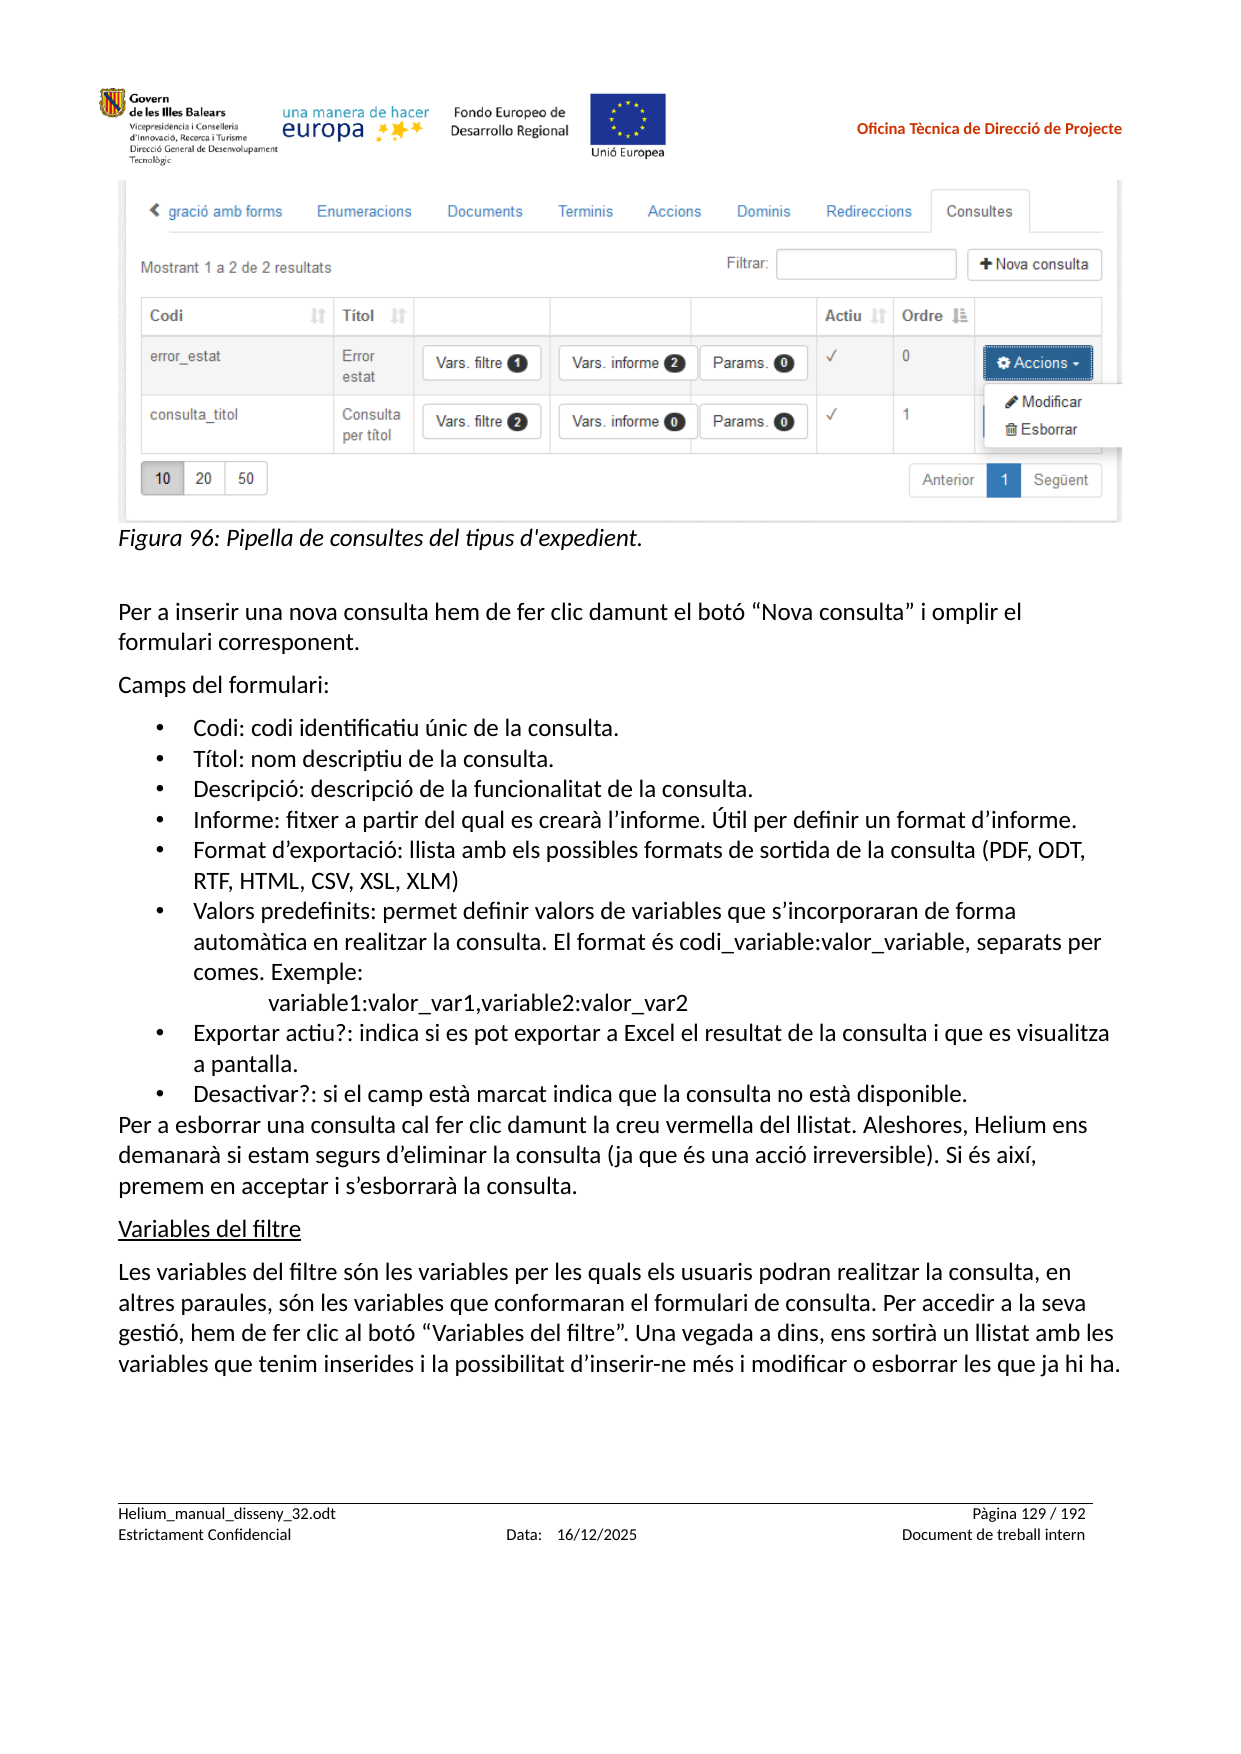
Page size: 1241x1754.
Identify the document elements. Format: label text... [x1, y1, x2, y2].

text Variables del filtre [118, 1213, 1122, 1244]
list Descripció: descripció de la funcionalitat de la consulta. [156, 773, 1122, 804]
list Codi: codi identificatiu únic de la consulta. [156, 712, 1122, 743]
list Desactivar?: si el camp està marcat indica que la consulta no està disponible. [156, 1079, 1122, 1109]
picture [99, 87, 668, 166]
list Format d’exportació: llista amb els possibles formats de sortida de la consulta (PDF, ODT, RTF, HTML, CSV, XSL, XLM) [156, 834, 1122, 896]
list Informe: fitxer a partir del qual es crearà l’informe. Útil per definir un format d’informe. [156, 804, 1122, 834]
list Exportar actiu?: indica si es pot exportar a Excel el resultat de la consulta i que es visualitza a pantalla. [156, 1018, 1122, 1079]
text Camps del formulari: [118, 669, 1122, 700]
text Per a inserir una nova consulta hem de fer clic damunt el botó “Nova consulta” i omplir el formulari corresponent. [118, 596, 1122, 657]
picture [118, 180, 1123, 523]
text Per a esborrar una consulta cal fer clic damunt la creu vermella del llistat. Aleshores, Helium ens demanarà si estam segurs d’eliminar la consulta (ja que és una acció irreversible). Si és així, premem en acceptar i s’esborrarà la consulta. [118, 1109, 1122, 1201]
list Valors predefinits: permet definir valors de variables que s’incorporaran de forma automàtica en realitzar la consulta. El format és codi_variable:valor_variable, separats per comes. Exemple: variable1:valor_var1,variable2:valor_var2 [156, 896, 1122, 1018]
list Títol: nom descriptiu de la consulta. [156, 743, 1122, 773]
text Figura 96: Pipella de consultes del tipus d'expedient. [118, 523, 1122, 553]
text Les variables del filtre són les variables per les quals els usuaris podran realitzar la consulta, en altres paraules, són les variables que conformaran el formulari de consulta. Per accedir a la seva gestió, hem de fer clic al botó “Variables del filtre”. Una vegada a dins, ens sortirà un llistat amb les variables que tenim inserides i la possibilitat d’inserir-ne més i modificar o esborrar les que ja hi ha. [118, 1256, 1122, 1378]
